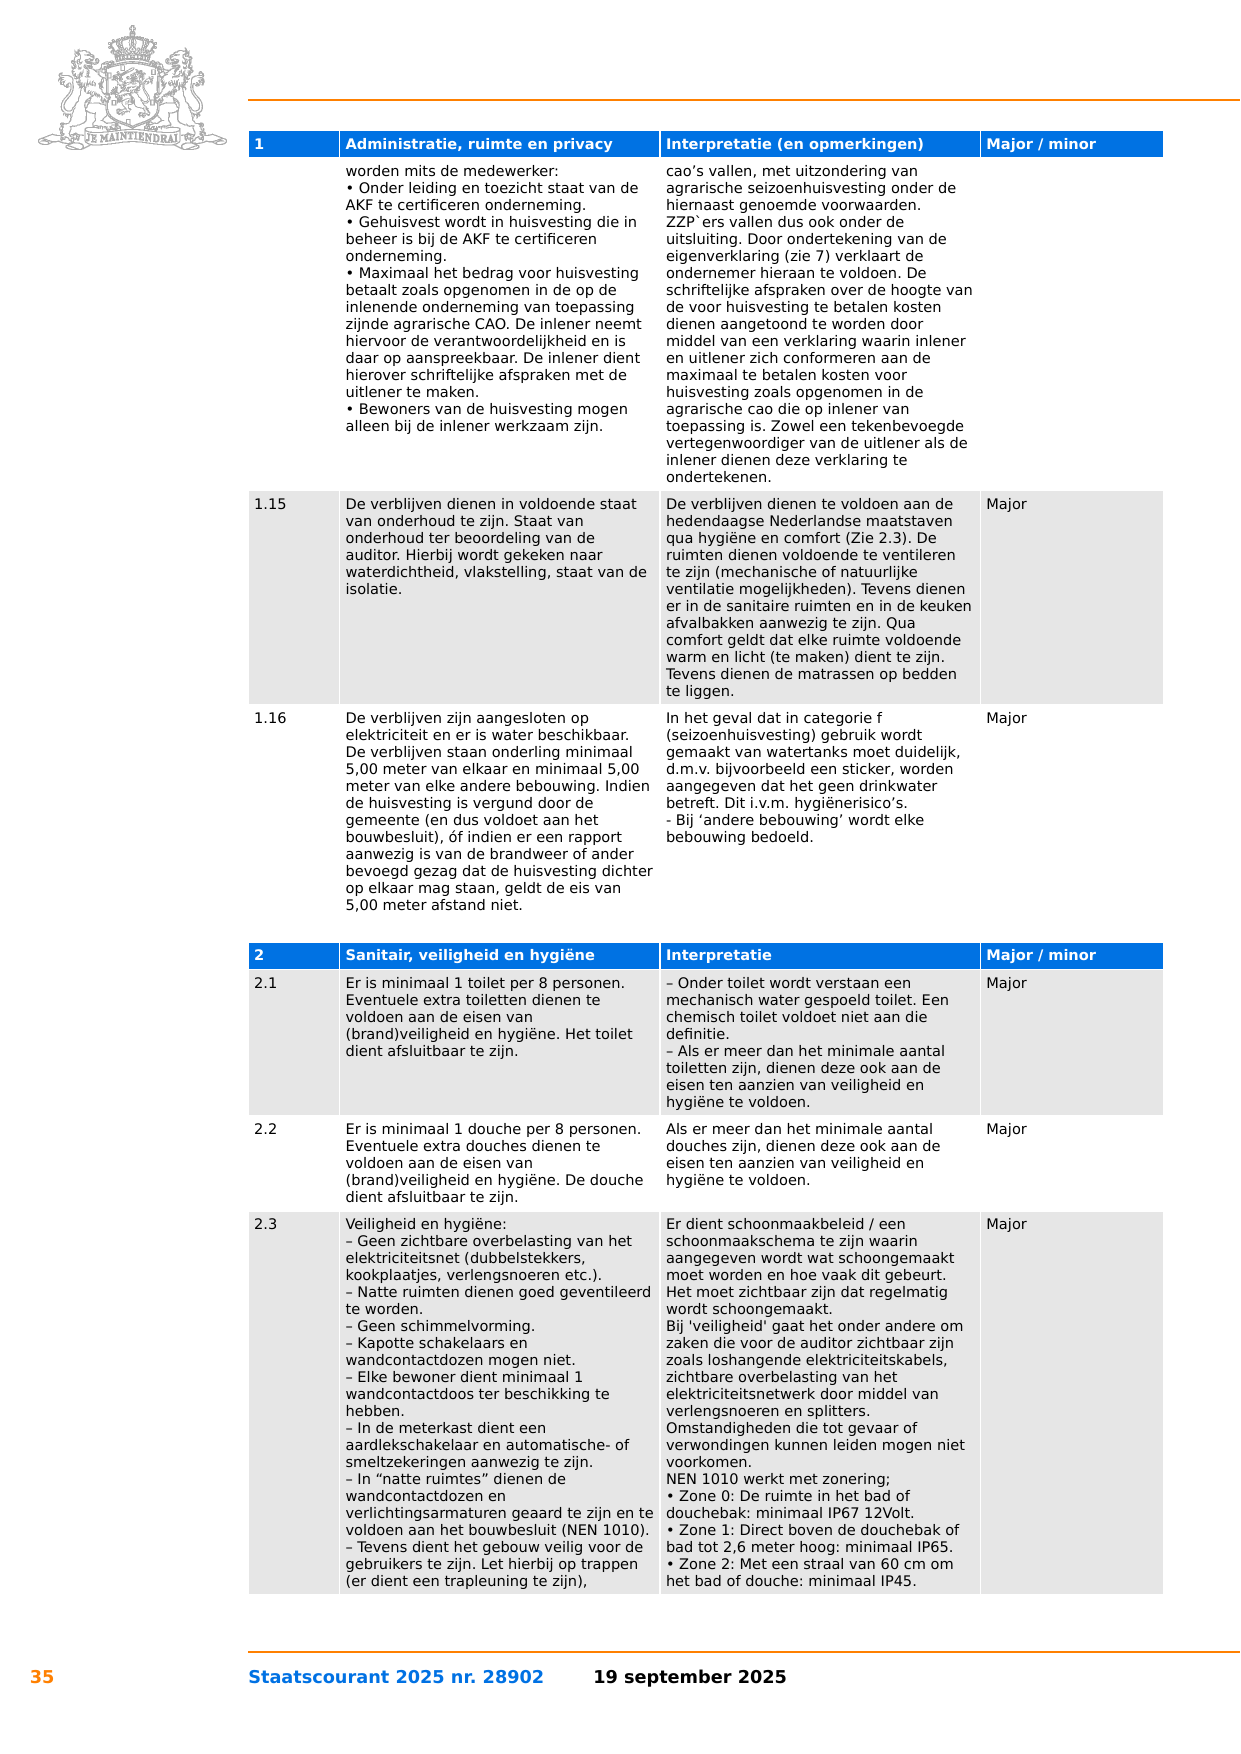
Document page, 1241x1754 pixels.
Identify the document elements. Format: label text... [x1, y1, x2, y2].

table_cell 2.2 [249, 1116, 339, 1211]
table_header Major / minor [981, 131, 1163, 157]
table_header Interpretatie [661, 943, 980, 969]
table_cell De verblijven dienen in voldoende staat van onderhoud te zijn. Staat van onderhoud ter beoordeling van de auditor. Hierbij wordt gekeken naar waterdichtheid, vlakstelling, staat van de isolatie. [340, 491, 659, 704]
picture [38, 25, 227, 150]
table_cell Er dient schoonmaakbeleid / een schoonmaakschema te zijn waarin aangegeven wordt wat schoongemaakt moet worden en hoe vaak dit gebeurt. Het moet zichtbaar zijn dat regelmatig wordt schoongemaakt. Bij 'veiligheid' gaat het onder andere om zaken die voor de auditor zichtbaar zijn zoals loshangende elektriciteitskabels, zichtbare overbelasting van het elektriciteitsnetwerk door middel van verlengsnoeren en splitters. Omstandigheden die tot gevaar of verwondingen kunnen leiden mogen niet voorkomen. NEN 1010 werkt met zonering; • Zone 0: De ruimte in het bad of douchebak: minimaal IP67 12Volt. • Zone 1: Direct boven de douchebak of bad tot 2,6 meter hoog: minimaal IP65. • Zone 2: Met een straal van 60 cm om het bad of douche: minimaal IP45. [661, 1212, 980, 1594]
table_header Major / minor [981, 943, 1163, 969]
table_cell Als er meer dan het minimale aantal douches zijn, dienen deze ook aan de eisen ten aanzien van veiligheid en hygiëne te voldoen. [661, 1116, 980, 1211]
table_header Sanitair, veiligheid en hygiëne [340, 943, 659, 969]
table_cell 1.16 [249, 706, 339, 919]
table_cell 2.1 [249, 970, 339, 1115]
table_cell In het geval dat in categorie f (seizoenhuisvesting) gebruik wordt gemaakt van watertanks moet duidelijk, d.m.v. bijvoorbeeld een sticker, worden aangegeven dat het geen drinkwater betreft. Dit i.v.m. hygiënerisico’s. - Bij ‘andere bebouwing’ wordt elke bebouwing bedoeld. [661, 706, 980, 919]
table_cell De verblijven zijn aangesloten op elektriciteit en er is water beschikbaar. De verblijven staan onderling minimaal 5,00 meter van elkaar en minimaal 5,00 meter van elke andere bebouwing. Indien de huisvesting is vergund door de gemeente (en dus voldoet aan het bouwbesluit), óf indien er een rapport aanwezig is van de brandweer of ander bevoegd gezag dat de huisvesting dichter op elkaar mag staan, geldt de eis van 5,00 meter afstand niet. [340, 706, 659, 919]
table_cell Veiligheid en hygiëne: – Geen zichtbare overbelasting van het elektriciteitsnet (dubbelstekkers, kookplaatjes, verlengsnoeren etc.). – Natte ruimten dienen goed geventileerd te worden. – Geen schimmelvorming. – Kapotte schakelaars en wandcontactdozen mogen niet. – Elke bewoner dient minimaal 1 wandcontactdoos ter beschikking te hebben. – In de meterkast dient een aardlekschakelaar en automatische- of smeltzekeringen aanwezig te zijn. – In “natte ruimtes” dienen de wandcontactdozen en verlichtingsarmaturen geaard te zijn en te voldoen aan het bouwbesluit (NEN 1010). – Tevens dient het gebouw veilig voor de gebruikers te zijn. Let hierbij op trappen (er dient een trapleuning te zijn), [340, 1212, 659, 1594]
table_header Administratie, ruimte en privacy [340, 131, 659, 157]
table_cell Er is minimaal 1 toilet per 8 personen. Eventuele extra toiletten dienen te voldoen aan de eisen van (brand)veiligheid en hygiëne. Het toilet dient afsluitbaar te zijn. [340, 970, 659, 1115]
table_header Interpretatie (en opmerkingen) [661, 131, 980, 157]
table_cell worden mits de medewerker: • Onder leiding en toezicht staat van de AKF te certificeren onderneming. • Gehuisvest wordt in huisvesting die in beheer is bij de AKF te certificeren onderneming. • Maximaal het bedrag voor huisvesting betaalt zoals opgenomen in de op de inlenende onderneming van toepassing zijnde agrarische CAO. De inlener neemt hiervoor de verantwoordelijkheid en is daar op aanspreekbaar. De inlener dient hierover schriftelijke afspraken met de uitlener te maken. • Bewoners van de huisvesting mogen alleen bij de inlener werkzaam zijn. [340, 158, 659, 490]
table_cell [981, 158, 1163, 490]
table_cell De verblijven dienen te voldoen aan de hedendaagse Nederlandse maatstaven qua hygiëne en comfort (Zie 2.3). De ruimten dienen voldoende te ventileren te zijn (mechanische of natuurlijke ventilatie mogelijkheden). Tevens dienen er in de sanitaire ruimten en in de keuken afvalbakken aanwezig te zijn. Qua comfort geldt dat elke ruimte voldoende warm en licht (te maken) dient te zijn. Tevens dienen de matrassen op bedden te liggen. [661, 491, 980, 704]
table_cell cao’s vallen, met uitzondering van agrarische seizoenhuisvesting onder de hiernaast genoemde voorwaarden. ZZP`ers vallen dus ook onder de uitsluiting. Door ondertekening van de eigenverklaring (zie 7) verklaart de ondernemer hieraan te voldoen. De schriftelijke afspraken over de hoogte van de voor huisvesting te betalen kosten dienen aangetoond te worden door middel van een verklaring waarin inlener en uitlener zich conformeren aan de maximaal te betalen kosten voor huisvesting zoals opgenomen in de agrarische cao die op inlener van toepassing is. Zowel een tekenbevoegde vertegenwoordiger van de uitlener als de inlener dienen deze verklaring te ondertekenen. [661, 158, 980, 490]
table_cell [249, 158, 339, 490]
table_cell Major [981, 491, 1163, 704]
table_cell Major [981, 706, 1163, 919]
table_cell Major [981, 970, 1163, 1115]
table_cell Major [981, 1212, 1163, 1594]
table_cell 1.15 [249, 491, 339, 704]
table_cell Major [981, 1116, 1163, 1211]
table_header 2 [249, 943, 339, 969]
table_cell – Onder toilet wordt verstaan een mechanisch water gespoeld toilet. Een chemisch toilet voldoet niet aan die definitie. – Als er meer dan het minimale aantal toiletten zijn, dienen deze ook aan de eisen ten aanzien van veiligheid en hygiëne te voldoen. [661, 970, 980, 1115]
table_cell 2.3 [249, 1212, 339, 1594]
table_header 1 [249, 131, 339, 157]
table_cell Er is minimaal 1 douche per 8 personen. Eventuele extra douches dienen te voldoen aan de eisen van (brand)veiligheid en hygiëne. De douche dient afsluitbaar te zijn. [340, 1116, 659, 1211]
